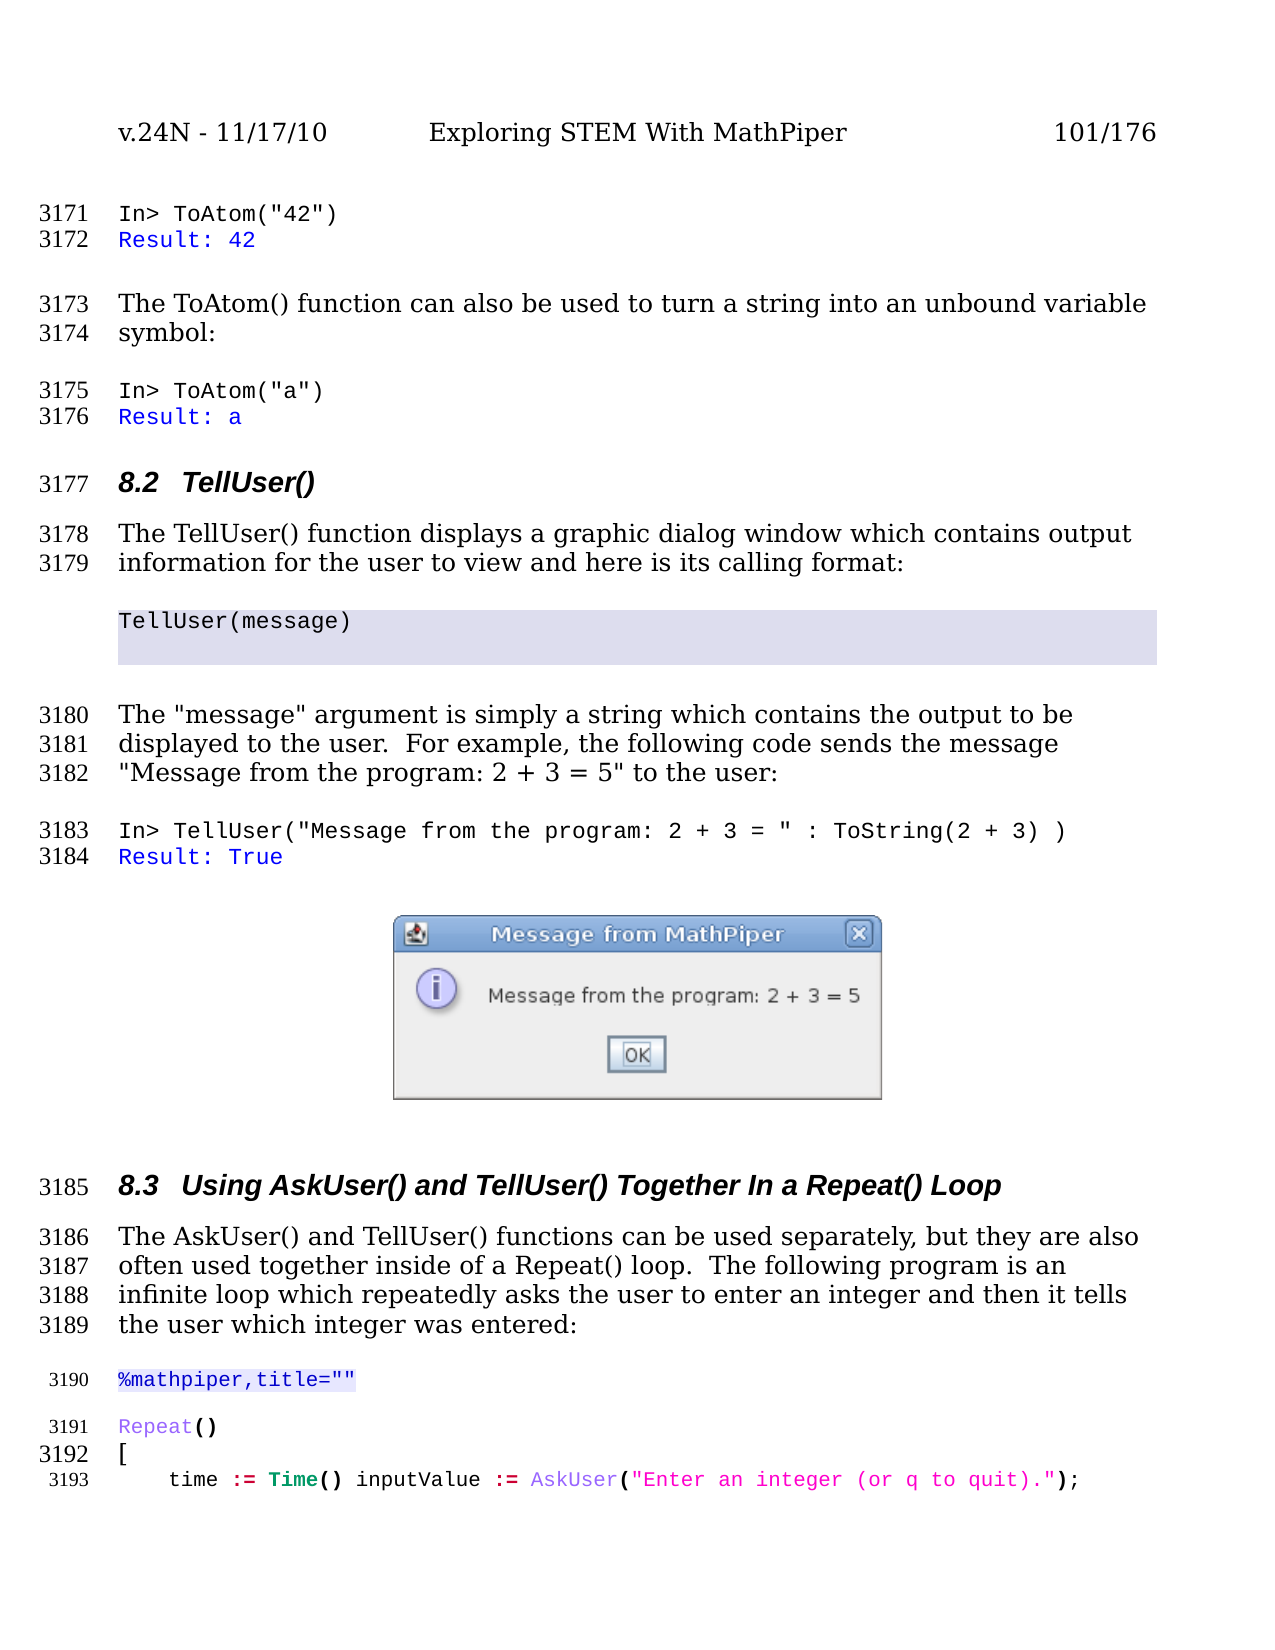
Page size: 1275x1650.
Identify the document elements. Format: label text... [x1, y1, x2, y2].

subtitle TellUser() [118, 465, 1157, 498]
text Repeat() [118, 1416, 1157, 1440]
text In> TellUser("Message from the program: 2 + 3 = " : ToString(2 + 3) ) [118, 819, 1157, 845]
subtitle Using AskUser() and TellUser() Together In a Repeat() Loop [118, 1168, 1157, 1201]
text Result: True [118, 845, 1157, 871]
text %mathpiper,title="" [118, 1369, 1157, 1392]
text time := Time() inputValue := AskUser("Enter an integer (or q to quit)."); [118, 1469, 1157, 1492]
text The "message" argument is simply a string which contains the output to be displayed to the user. For example, the following code sends the message "Message from the program: 2 + 3 = 5" to the user: [118, 700, 1157, 787]
table_header TellUser(message) [118, 610, 1157, 665]
text [ [118, 1440, 1157, 1469]
text In> ToAtom("a") [118, 380, 1157, 406]
text In> ToAtom("42") [118, 203, 1157, 229]
text Result: 42 [118, 229, 1157, 254]
text The TellUser() function displays a graphic dialog window which contains output information for the user to view and here is its calling format: [118, 519, 1157, 577]
text Result: a [118, 406, 1157, 432]
text The AskUser() and TellUser() functions can be used separately, but they are also often used together inside of a Repeat() loop. The following program is an infinite loop which repeatedly asks the user to enter an integer and then it tells the user which integer was entered: [118, 1222, 1157, 1339]
text The ToAtom() function can also be used to turn a string into an unbound variable symbol: [118, 289, 1157, 348]
picture [393, 915, 883, 1100]
